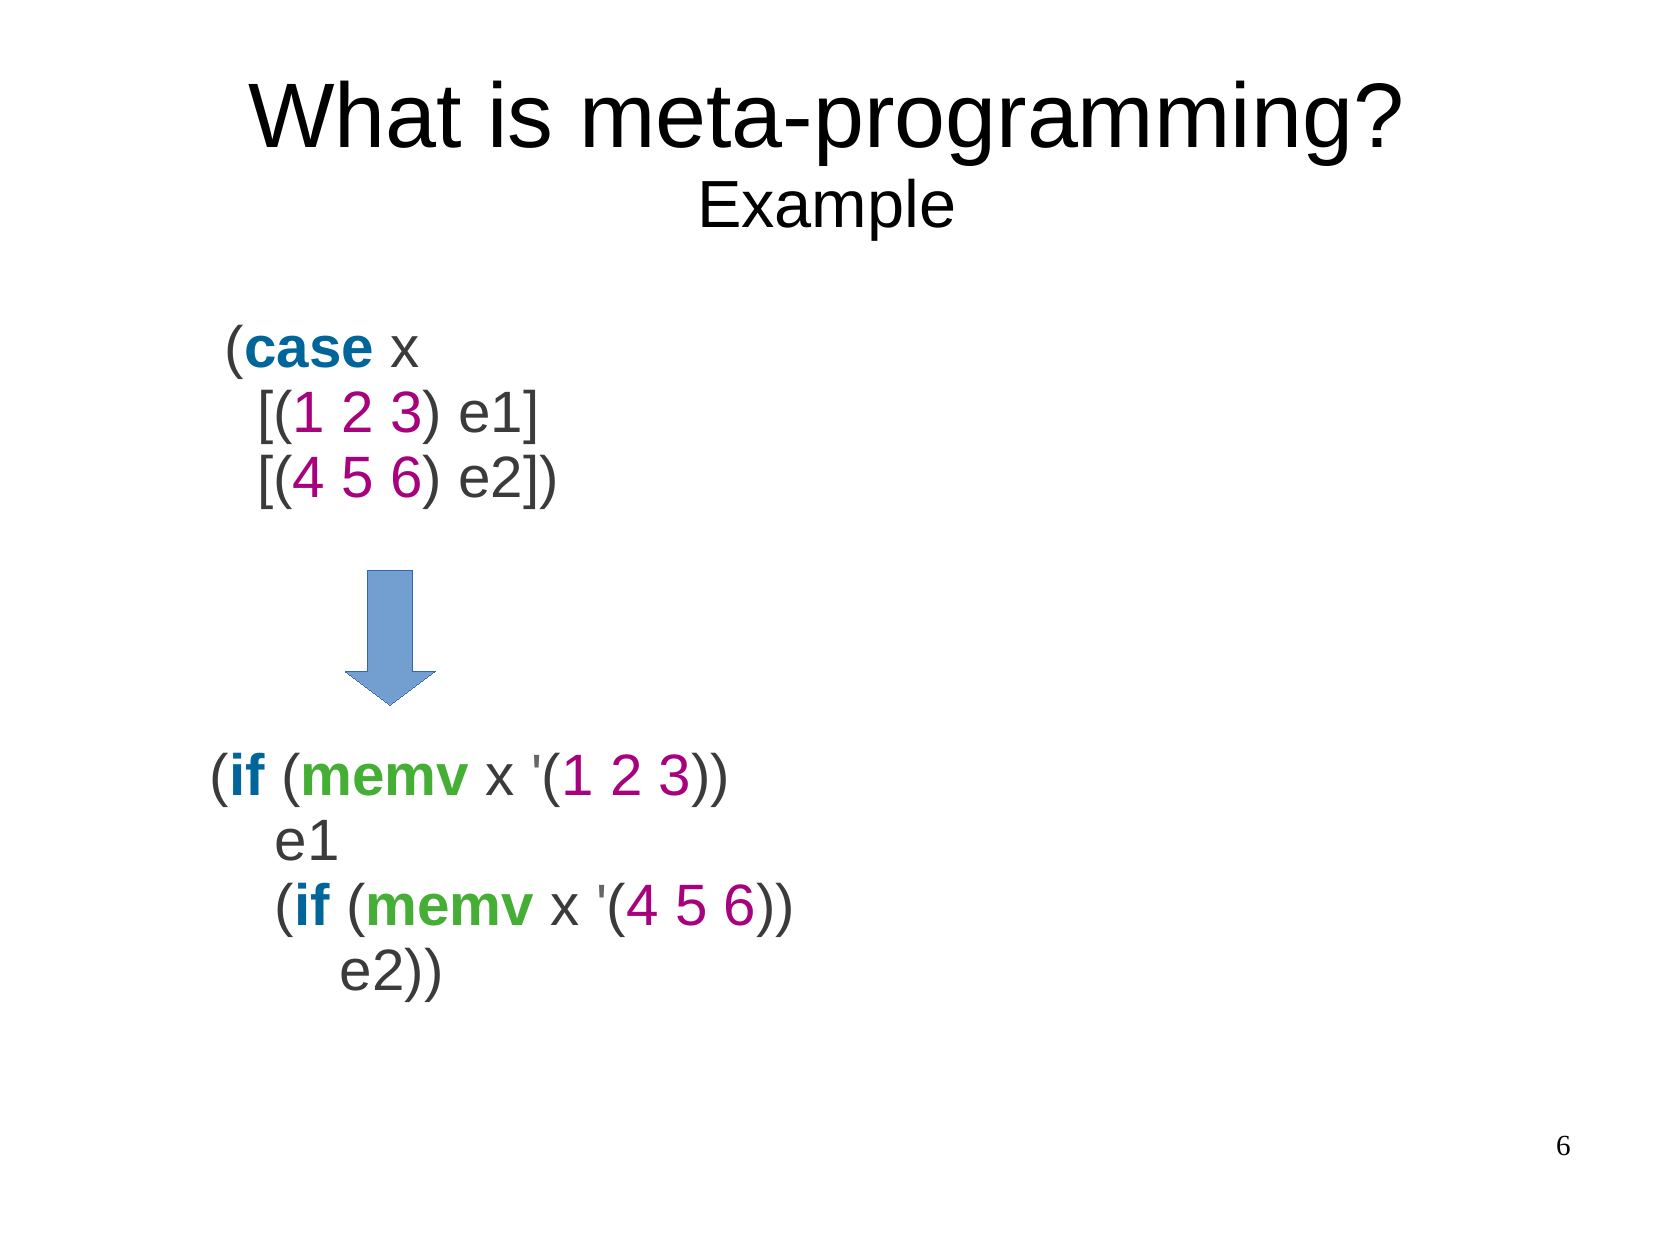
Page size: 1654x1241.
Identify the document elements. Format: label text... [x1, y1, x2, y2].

title What is meta-programming? Example [82, 49, 1571, 257]
text_box (if (memv x '(1 2 3)) e1 (if (memv x '(4 5 6)) e2)) [195, 735, 931, 1046]
text_box [345, 570, 436, 706]
text_box (case x [(1 2 3) e1] [(4 5 6) e2]) [210, 307, 646, 543]
